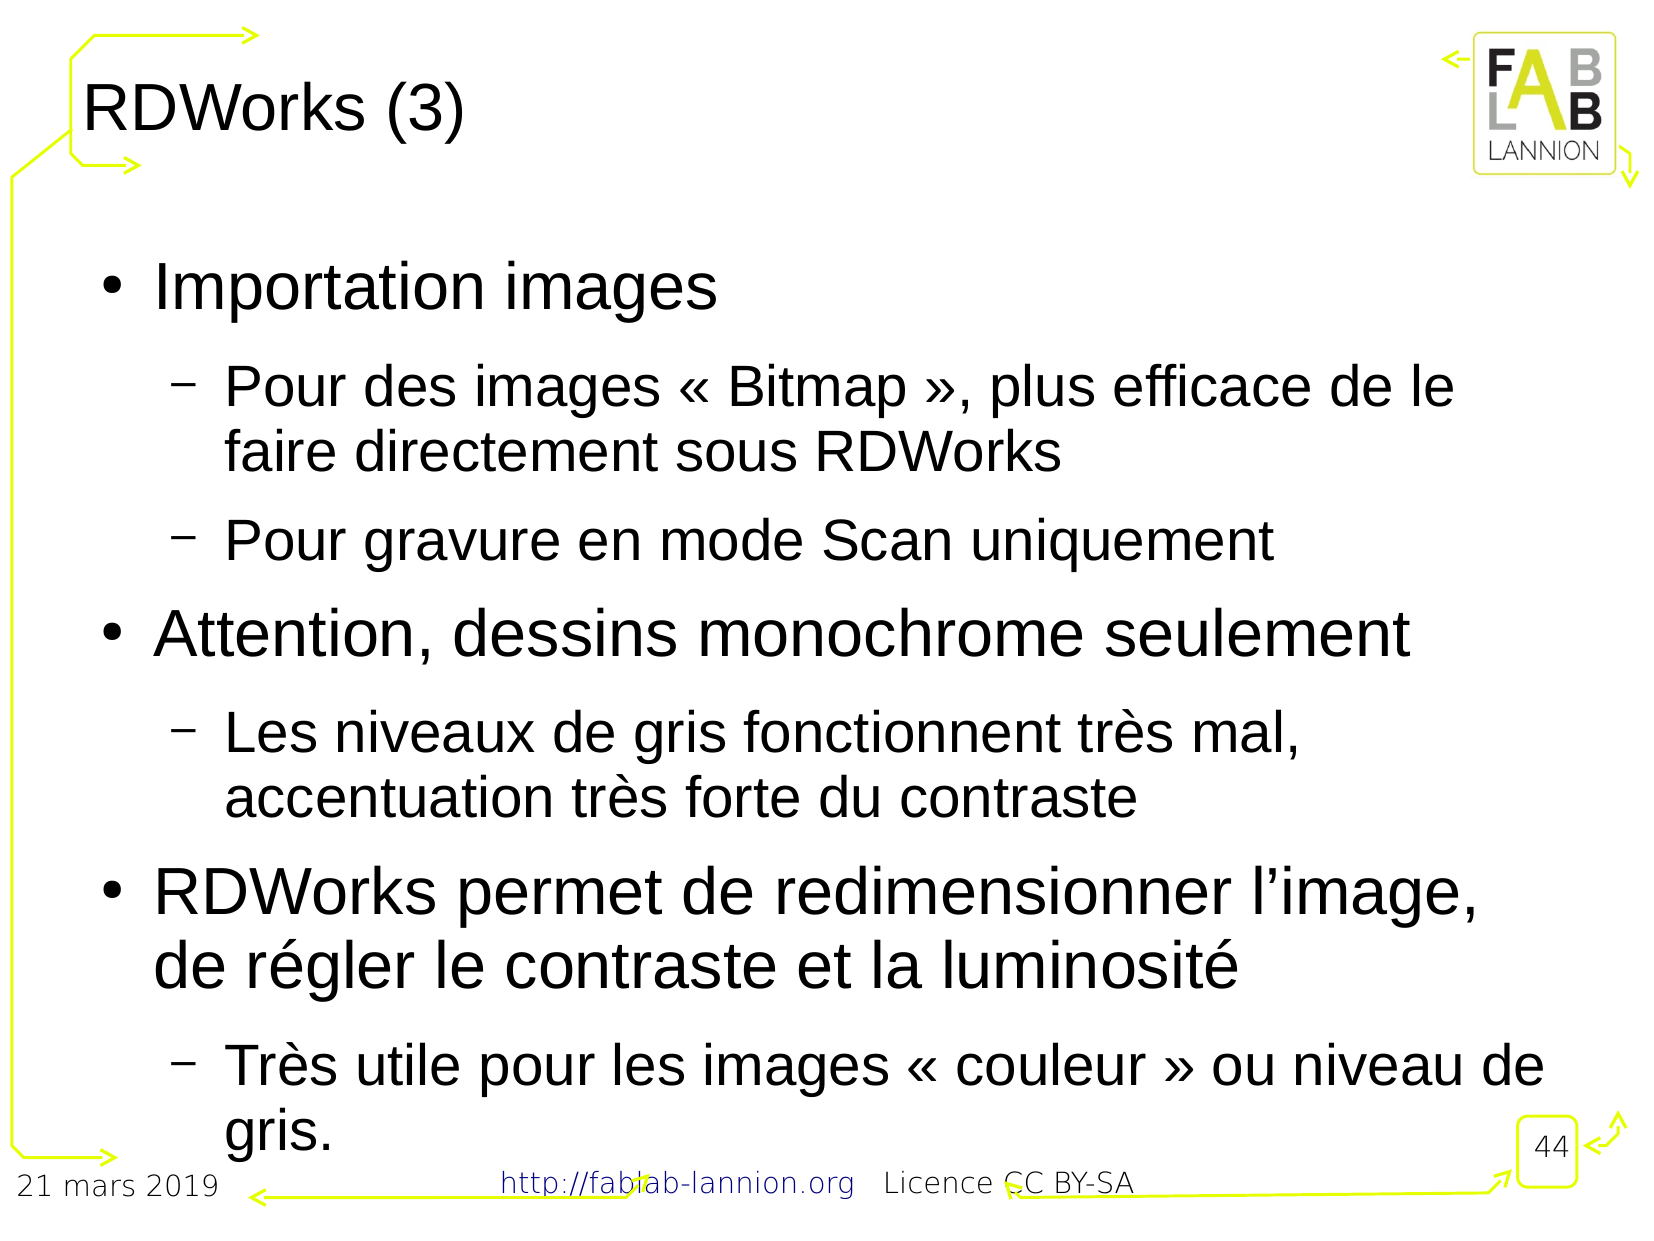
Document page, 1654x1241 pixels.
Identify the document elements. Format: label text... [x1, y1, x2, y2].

title RDWorks (3) [82, 49, 1441, 166]
picture [1470, 29, 1619, 178]
list Importation images Pour des images « Bitmap », plus efficace de le faire directement sous RDWorks Pour gravure en mode Scan uniquement Attention, dessins monochrome seulement Les niveaux de gris fonctionnent très mal, accentuation très forte du contraste RDWorks permet de redimensionner l’image, de régler le contraste et la luminosité Très utile pour les images « couleur » ou niveau de gris. [82, 249, 1571, 1087]
